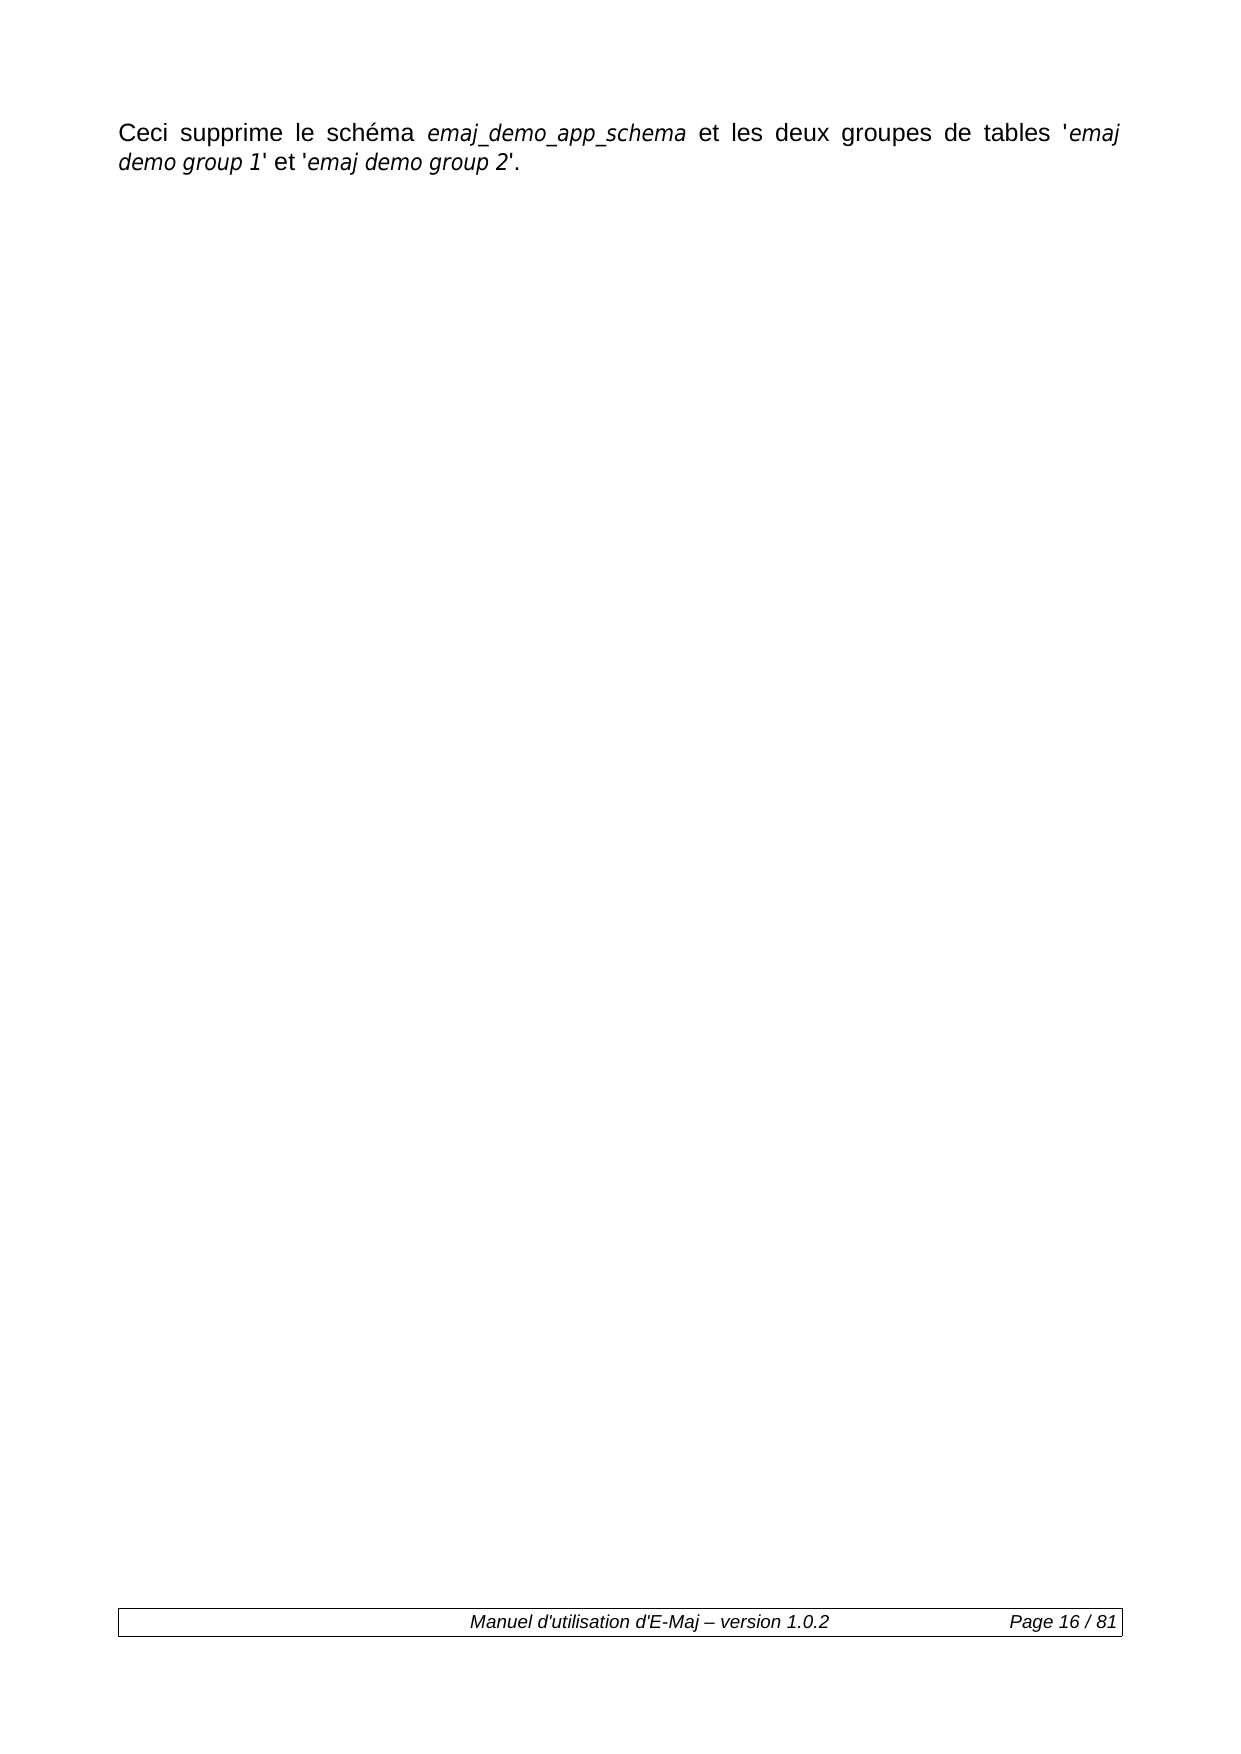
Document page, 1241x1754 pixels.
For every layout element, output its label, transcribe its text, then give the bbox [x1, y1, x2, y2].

text Ceci supprime le schéma emaj_demo_app_schema et les deux groupes de tables 'emaj demo group 1' et 'emaj demo group 2'. [118, 118, 1122, 176]
